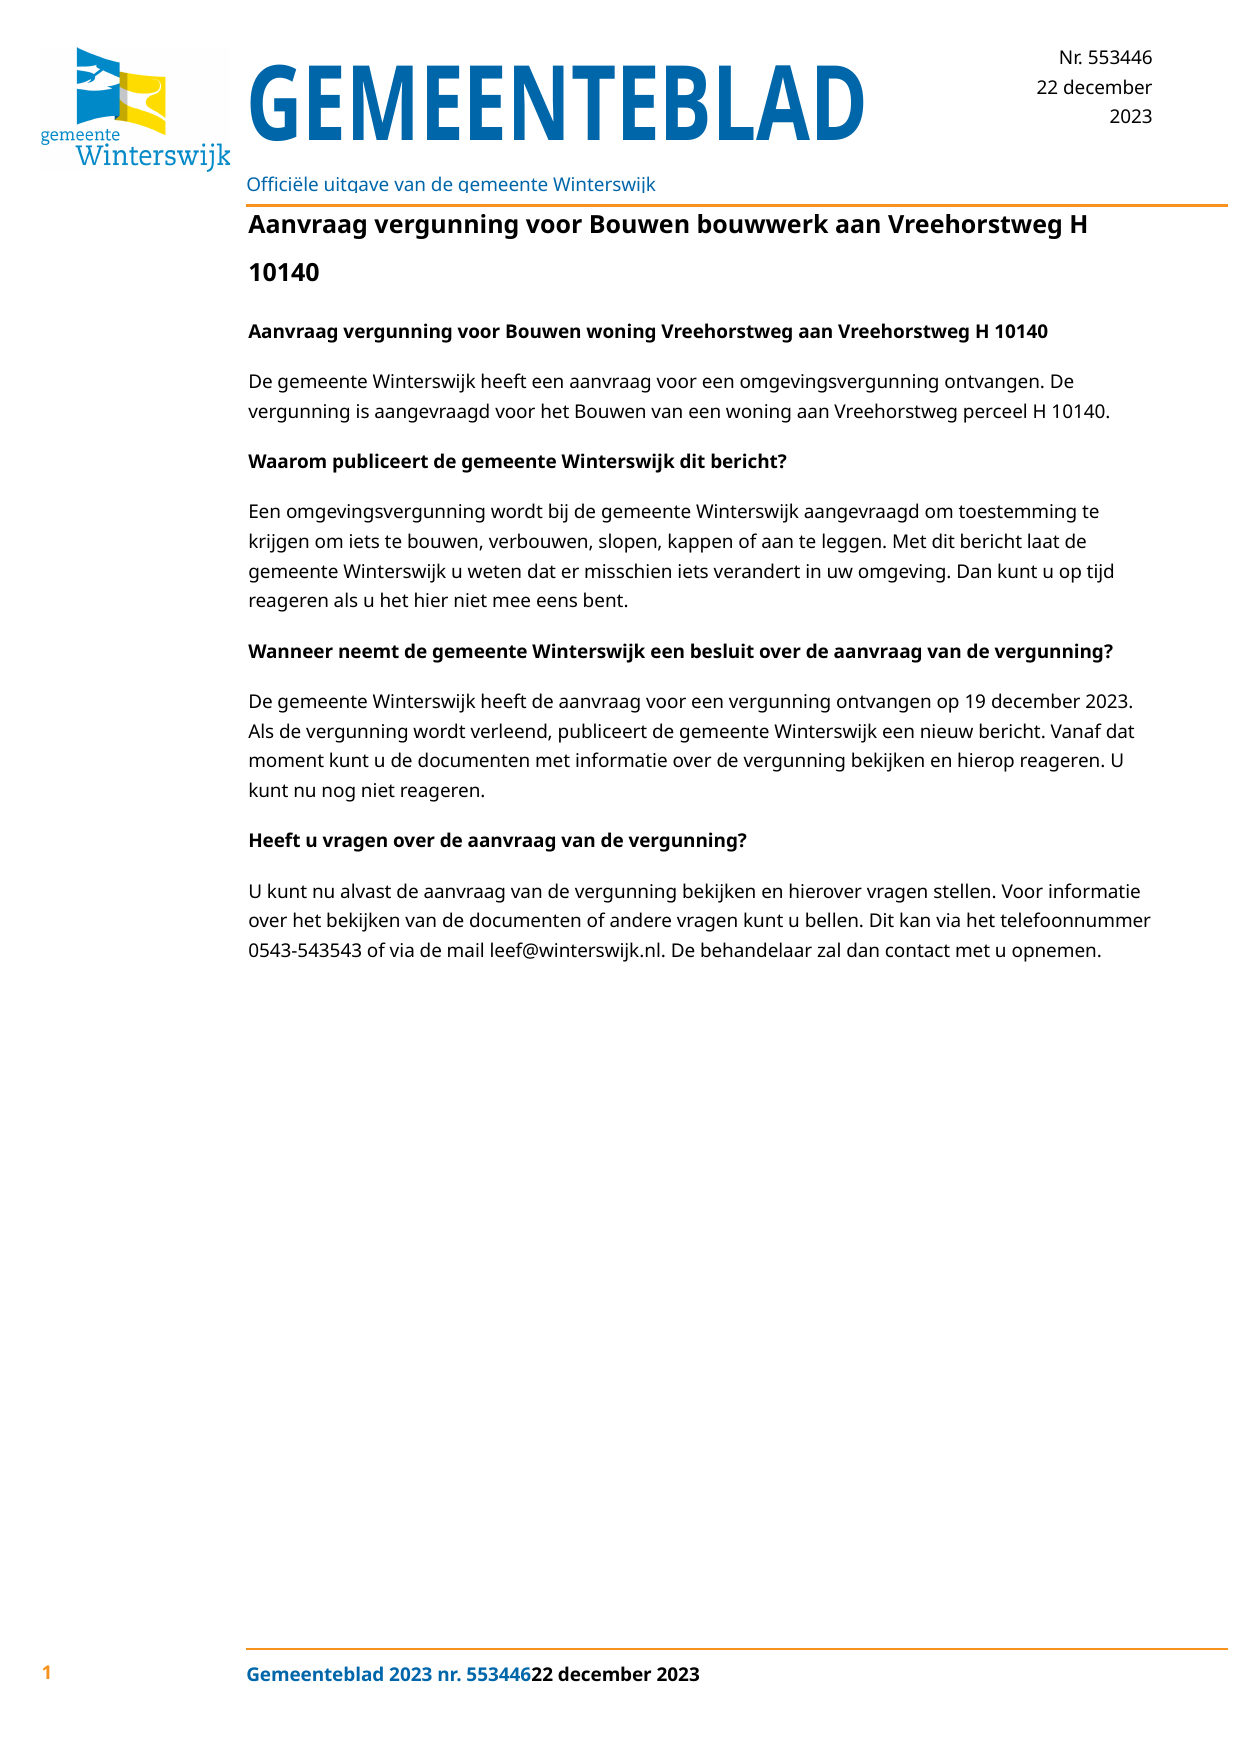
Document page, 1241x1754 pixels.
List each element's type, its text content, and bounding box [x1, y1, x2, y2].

text Aanvraag vergunning voor Bouwen bouwwerk aan Vreehorstweg H 10140 [248, 207, 1152, 288]
text Wanneer neemt de gemeente Winterswijk een besluit over de aanvraag van de vergunning? [248, 638, 1152, 664]
picture [225, 153, 231, 162]
text De gemeente Winterswijk heeft de aanvraag voor een vergunning ontvangen op 19 december 2023. Als de vergunning wordt verleend, publiceert de gemeente Winterswijk een nieuw bericht. Vanaf dat moment kunt u de documenten met informatie over de vergunning bekijken en hierop reageren. U kunt nu nog niet reageren. [248, 688, 1152, 803]
text Een omgevingsvergunning wordt bij de gemeente Winterswijk aangevraagd om toestemming te krijgen om iets te bouwen, verbouwen, slopen, kappen of aan te leggen. Met dit bericht laat de gemeente Winterswijk u weten dat er misschien iets verandert in uw omgeving. Dan kunt u op tijd reageren als u het hier niet mee eens bent. [248, 499, 1152, 613]
picture [41, 47, 231, 172]
text U kunt nu alvast de aanvraag van de vergunning bekijken en hierover vragen stellen. Voor informatie over het bekijken van de documenten of andere vragen kunt u bellen. Dit kan via het telefoonnummer 0543-543543 of via de mail leef@winterswijk.nl. De behandelaar zal dan contact met u opnemen. [248, 878, 1152, 963]
text De gemeente Winterswijk heeft een aanvraag voor een omgevingsvergunning ontvangen. De vergunning is aangevraagd voor het Bouwen van een woning aan Vreehorstweg perceel H 10140. [248, 368, 1152, 424]
text Heeft u vragen over de aanvraag van de vergunning? [248, 827, 1152, 853]
text Aanvraag vergunning voor Bouwen woning Vreehorstweg aan Vreehorstweg H 10140 [248, 318, 1152, 344]
text Waarom publiceert de gemeente Winterswijk dit bericht? [248, 448, 1152, 474]
